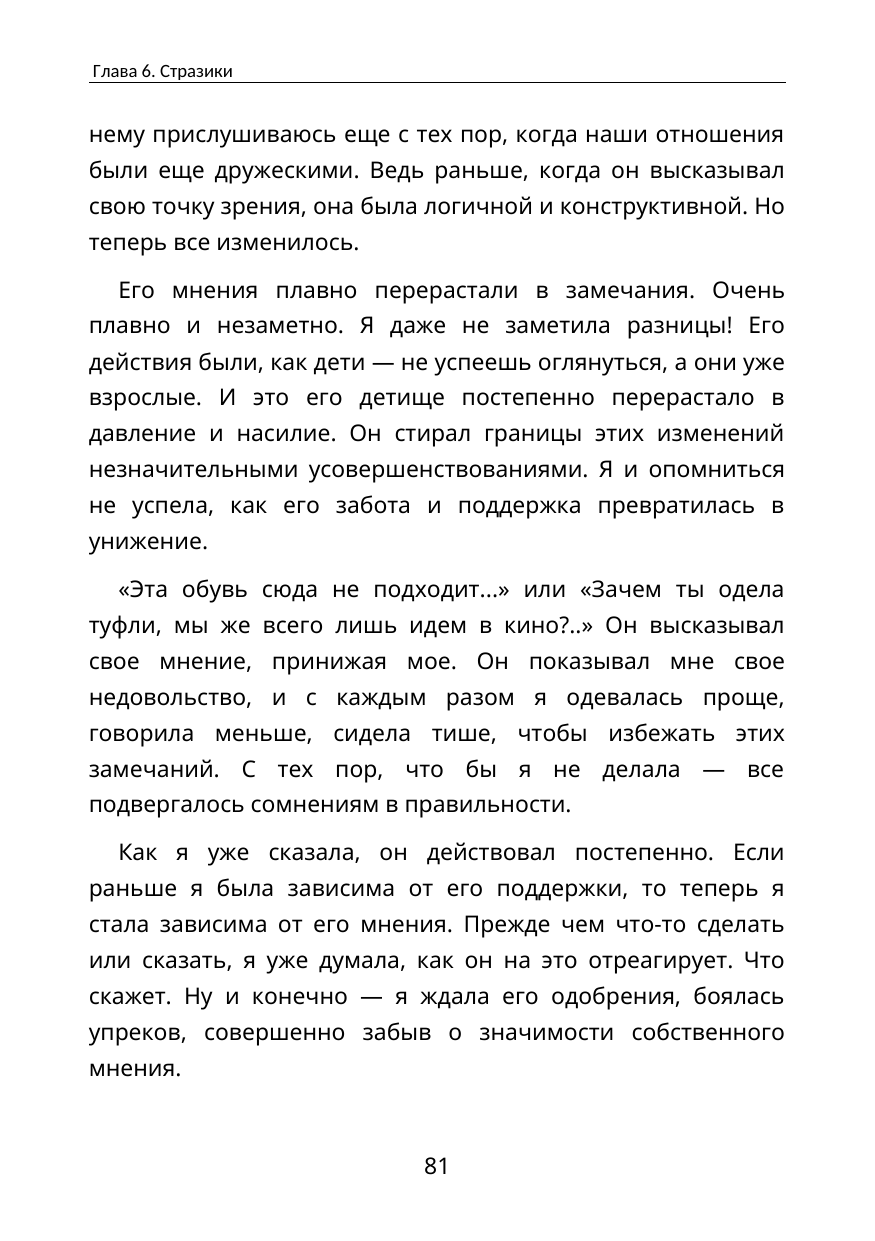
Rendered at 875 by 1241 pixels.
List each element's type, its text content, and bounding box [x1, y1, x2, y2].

text Как я уже сказала, он действовал постепенно. Если раньше я была зависима от его поддержки, то теперь я стала зависима от его мнения. Прежде чем что-то сделать или сказать, я уже думала, как он на это отреагирует. Что скажет. Ну и конечно — я ждала его одобрения, боялась упреков, совершенно забыв о значимости собственного мнения. [88, 836, 786, 1083]
text нему прислушиваюсь еще с тех пор, когда наши отношения были еще дружескими. Ведь раньше, когда он высказывал свою точку зрения, она была логичной и конструктивной. Но теперь все изменилось. [88, 118, 786, 257]
text «Эта обувь сюда не подходит...» или «Зачем ты одела туфли, мы же всего лишь идем в кино?..» Он высказывал свое мнение, принижая мое. Он показывал мне свое недовольство, и с каждым разом я одевалась проще, говорила меньше, сидела тише, чтобы избежать этих замечаний. С тех пор, что бы я не делала — все подвергалось сомнениям в правильности. [88, 573, 786, 820]
text Его мнения плавно перерастали в замечания. Очень плавно и незаметно. Я даже не заметила разницы! Его действия были, как дети — не успеешь оглянуться, а они уже взрослые. И это его детище постепенно перерастало в давление и насилие. Он стирал границы этих изменений незначительными усовершенствованиями. Я и опомниться не успела, как его забота и поддержка превратилась в унижение. [88, 273, 786, 556]
